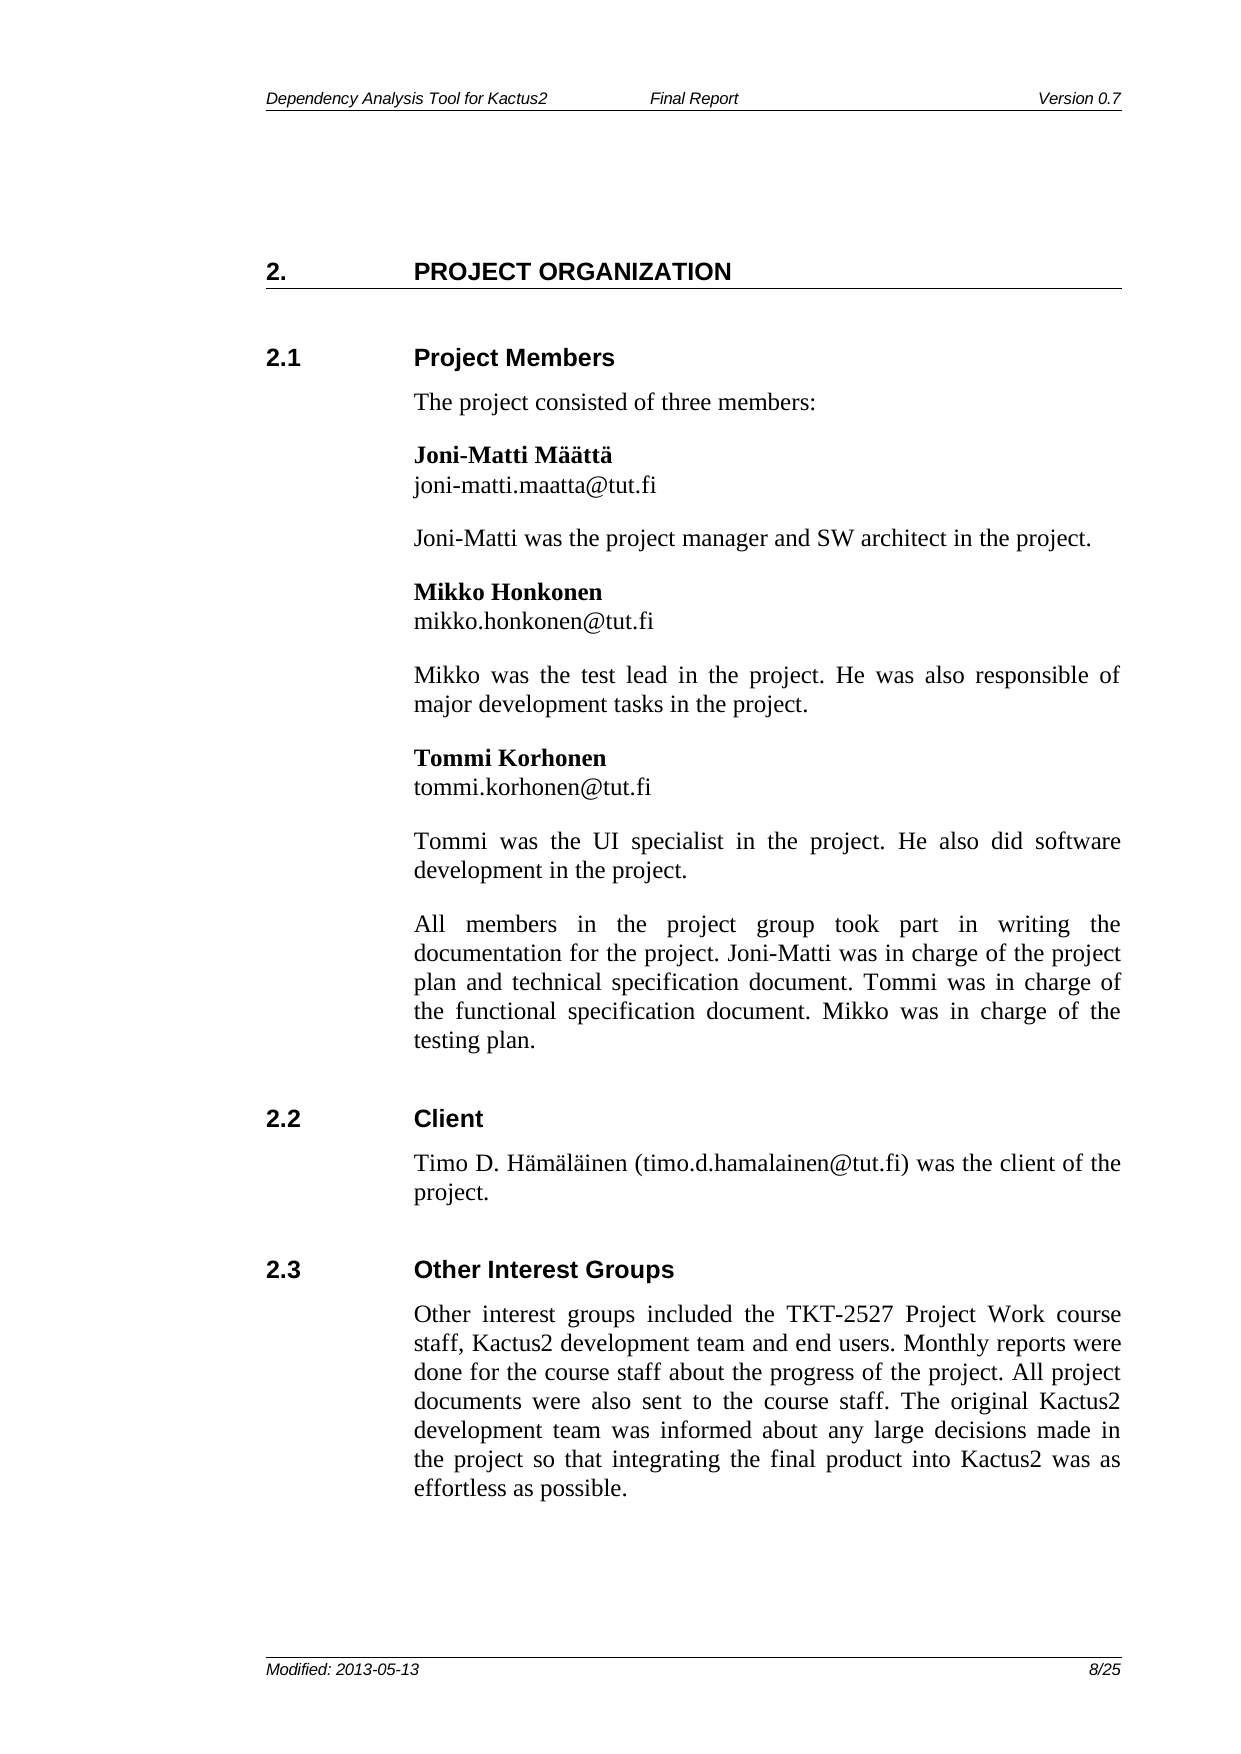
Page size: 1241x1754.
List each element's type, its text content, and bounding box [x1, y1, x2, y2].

subtitle Project Organization [266, 257, 1122, 288]
text Joni-Matti Määttä joni-matti.maatta@tut.fi [413, 440, 1122, 498]
text Mikko was the test lead in the project. He was also responsible of major development tasks in the project. [413, 660, 1122, 718]
text Timo D. Hämäläinen (timo.d.hamalainen@tut.fi) was the client of the project. [413, 1147, 1122, 1206]
text Tommi was the UI specialist in the project. He also did software development in the project. [413, 826, 1122, 884]
text Mikko Honkonen mikko.honkonen@tut.fi [413, 577, 1122, 635]
text Other interest groups included the TKT-2527 Project Work course staff, Kactus2 development team and end users. Monthly reports were done for the course staff about the progress of the project. All project documents were also sent to the course staff. The original Kactus2 development team was informed about any large decisions made in the project so that integrating the final product into Kactus2 was as effortless as possible. [413, 1299, 1122, 1502]
text Joni-Matti was the project manager and SW architect in the project. [413, 523, 1122, 552]
text Tommi Korhonen tommi.korhonen@tut.fi [413, 743, 1122, 801]
subtitle Client [266, 1104, 1122, 1133]
text All members in the project group took part in writing the documentation for the project. Joni-Matti was in charge of the project plan and technical specification document. Tommi was in charge of the functional specification document. Mikko was in charge of the testing plan. [413, 909, 1122, 1054]
subtitle Other Interest Groups [266, 1255, 1122, 1284]
text The project consisted of three members: [413, 387, 1122, 416]
subtitle Project Members [266, 343, 1122, 372]
